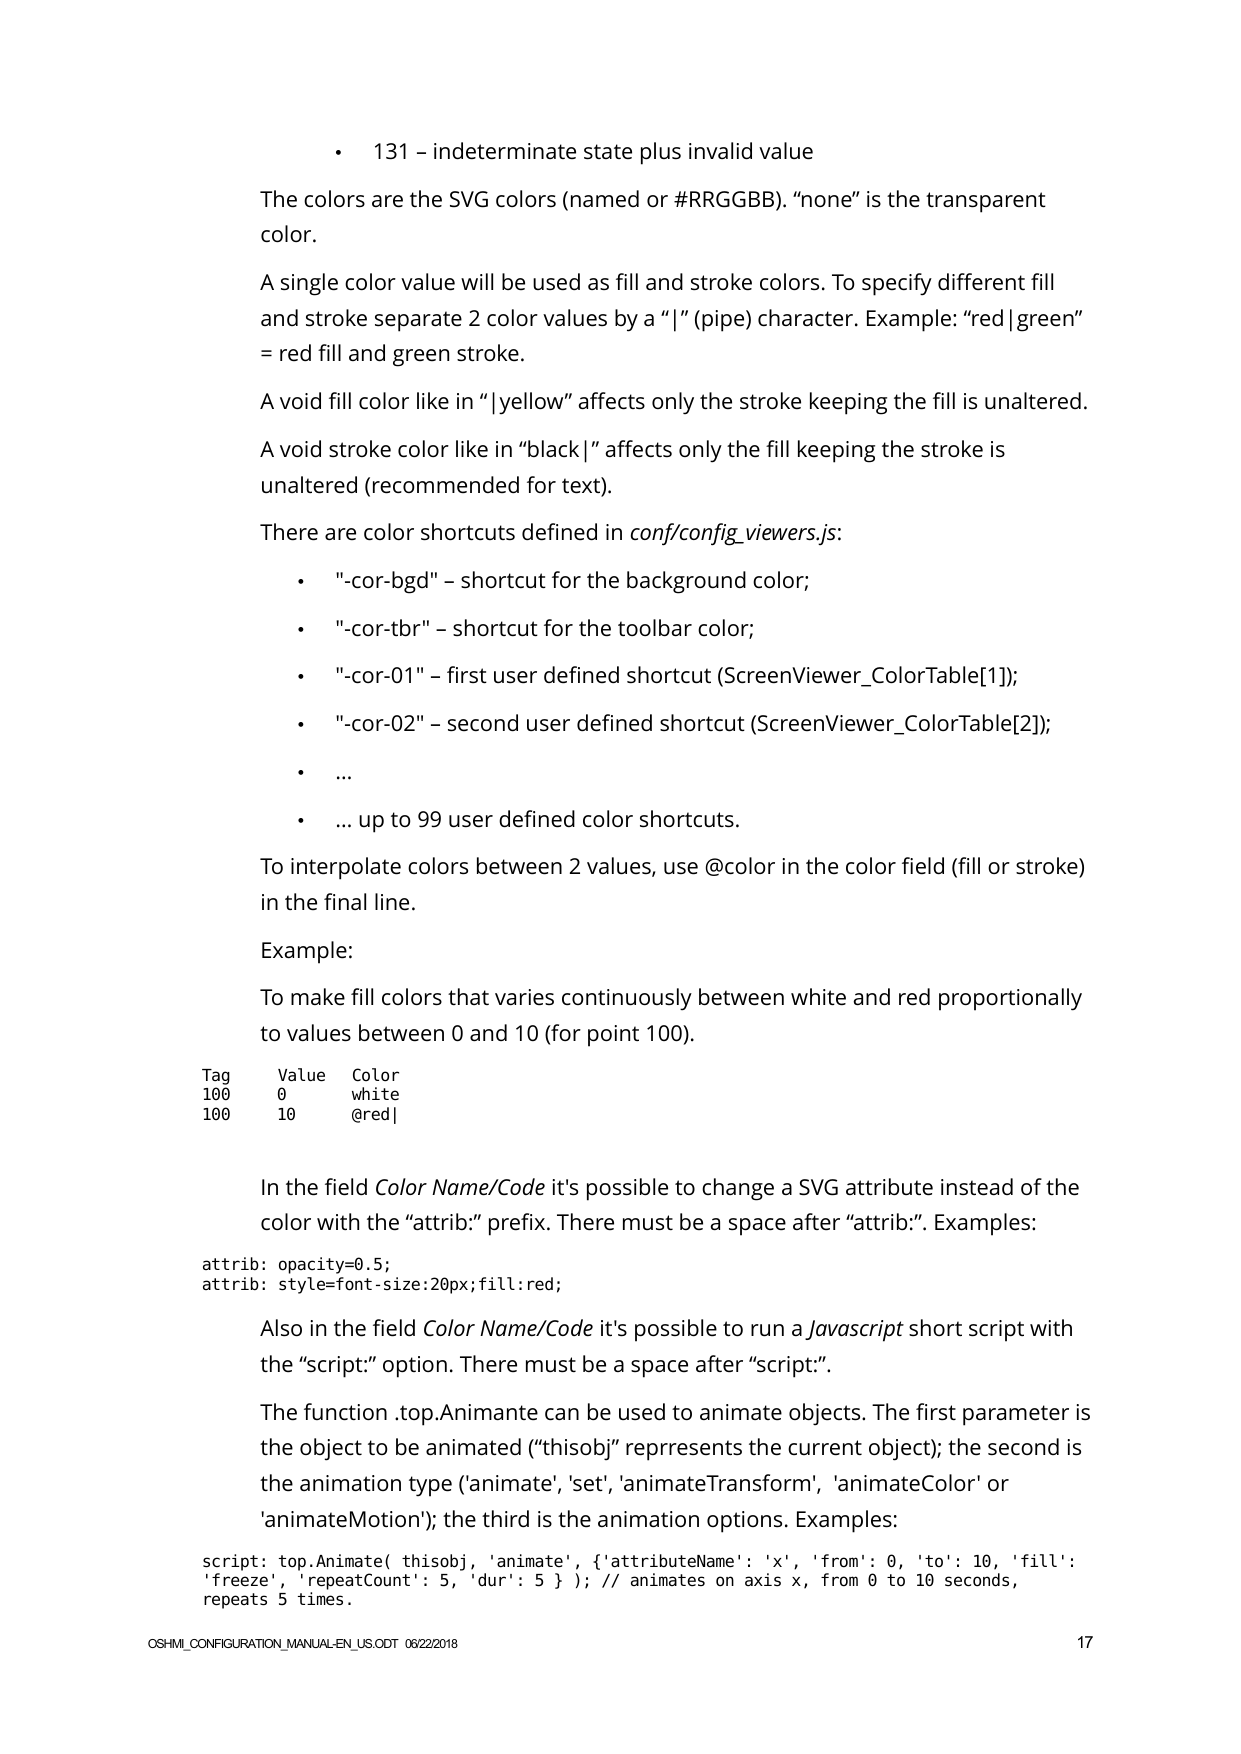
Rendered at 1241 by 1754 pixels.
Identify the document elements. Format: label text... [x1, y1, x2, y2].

list "-cor-02" – second user defined shortcut (ScreenViewer_ColorTable[2]); [298, 708, 1093, 738]
text 100 0 white [202, 1085, 1093, 1104]
list "-cor-tbr" – shortcut for the toolbar color; [298, 613, 1093, 642]
list … up to 99 user defined color shortcuts. [298, 803, 1093, 833]
text attrib: style=font-size:20px;fill:red; [202, 1274, 1093, 1294]
list "-cor-01" – first user defined shortcut (ScreenViewer_ColorTable[1]); [298, 660, 1093, 690]
text Tag Value Color [202, 1066, 1093, 1085]
text A void fill color like in “|yellow” affects only the stroke keeping the fill is unaltered. [260, 386, 1093, 416]
list 131 – indeterminate state plus invalid value [335, 136, 1093, 166]
text 100 10 @red| [202, 1104, 1093, 1124]
text The colors are the SVG colors (named or #RRGGBB). “none” is the transparent color. [260, 183, 1093, 249]
text A void stroke color like in “black|” affects only the fill keeping the stroke is unaltered (recommended for text). [260, 434, 1093, 499]
text script: top.Animate( thisobj, 'animate', {'attributeName': 'x', 'from': 0, 'to': 10, 'fill': 'freeze', 'repeatCount': 5, 'dur': 5 } ); // animates on axis x, from 0 to 10 seconds, repeats 5 times. [202, 1552, 1093, 1610]
text To interpolate colors between 2 values, use @color in the color field (fill or stroke) in the final line. [260, 851, 1093, 917]
list "-cor-bgd" – shortcut for the background color; [298, 565, 1093, 595]
text attrib: opacity=0.5; [202, 1255, 1093, 1274]
text Example: [260, 935, 1093, 964]
text The function .top.Animante can be used to animate objects. The first parameter is the object to be animated (“thisobj” reprresents the current object); the second is the animation type ('animate', 'set', 'animateTransform', 'animateColor' or 'animateMotion'); the third is the animation options. Examples: [260, 1397, 1093, 1534]
text A single color value will be used as fill and stroke colors. To specify different fill and stroke separate 2 color values by a “|” (pipe) character. Example: “red|green” = red fill and green stroke. [260, 267, 1093, 368]
list … [298, 756, 1093, 786]
text Also in the field Color Name/Code it's possible to run a Javascript short script with the “script:” option. There must be a space after “script:”. [260, 1313, 1093, 1379]
text There are color shortcuts defined in conf/config_viewers.js: [260, 517, 1093, 547]
text To make fill colors that varies continuously between white and red proportionally to values between 0 and 10 (for point 100). [260, 982, 1093, 1048]
text In the field Color Name/Code it's possible to change a SVG attribute instead of the color with the “attrib:” prefix. There must be a space after “attrib:”. Examples: [260, 1172, 1093, 1237]
